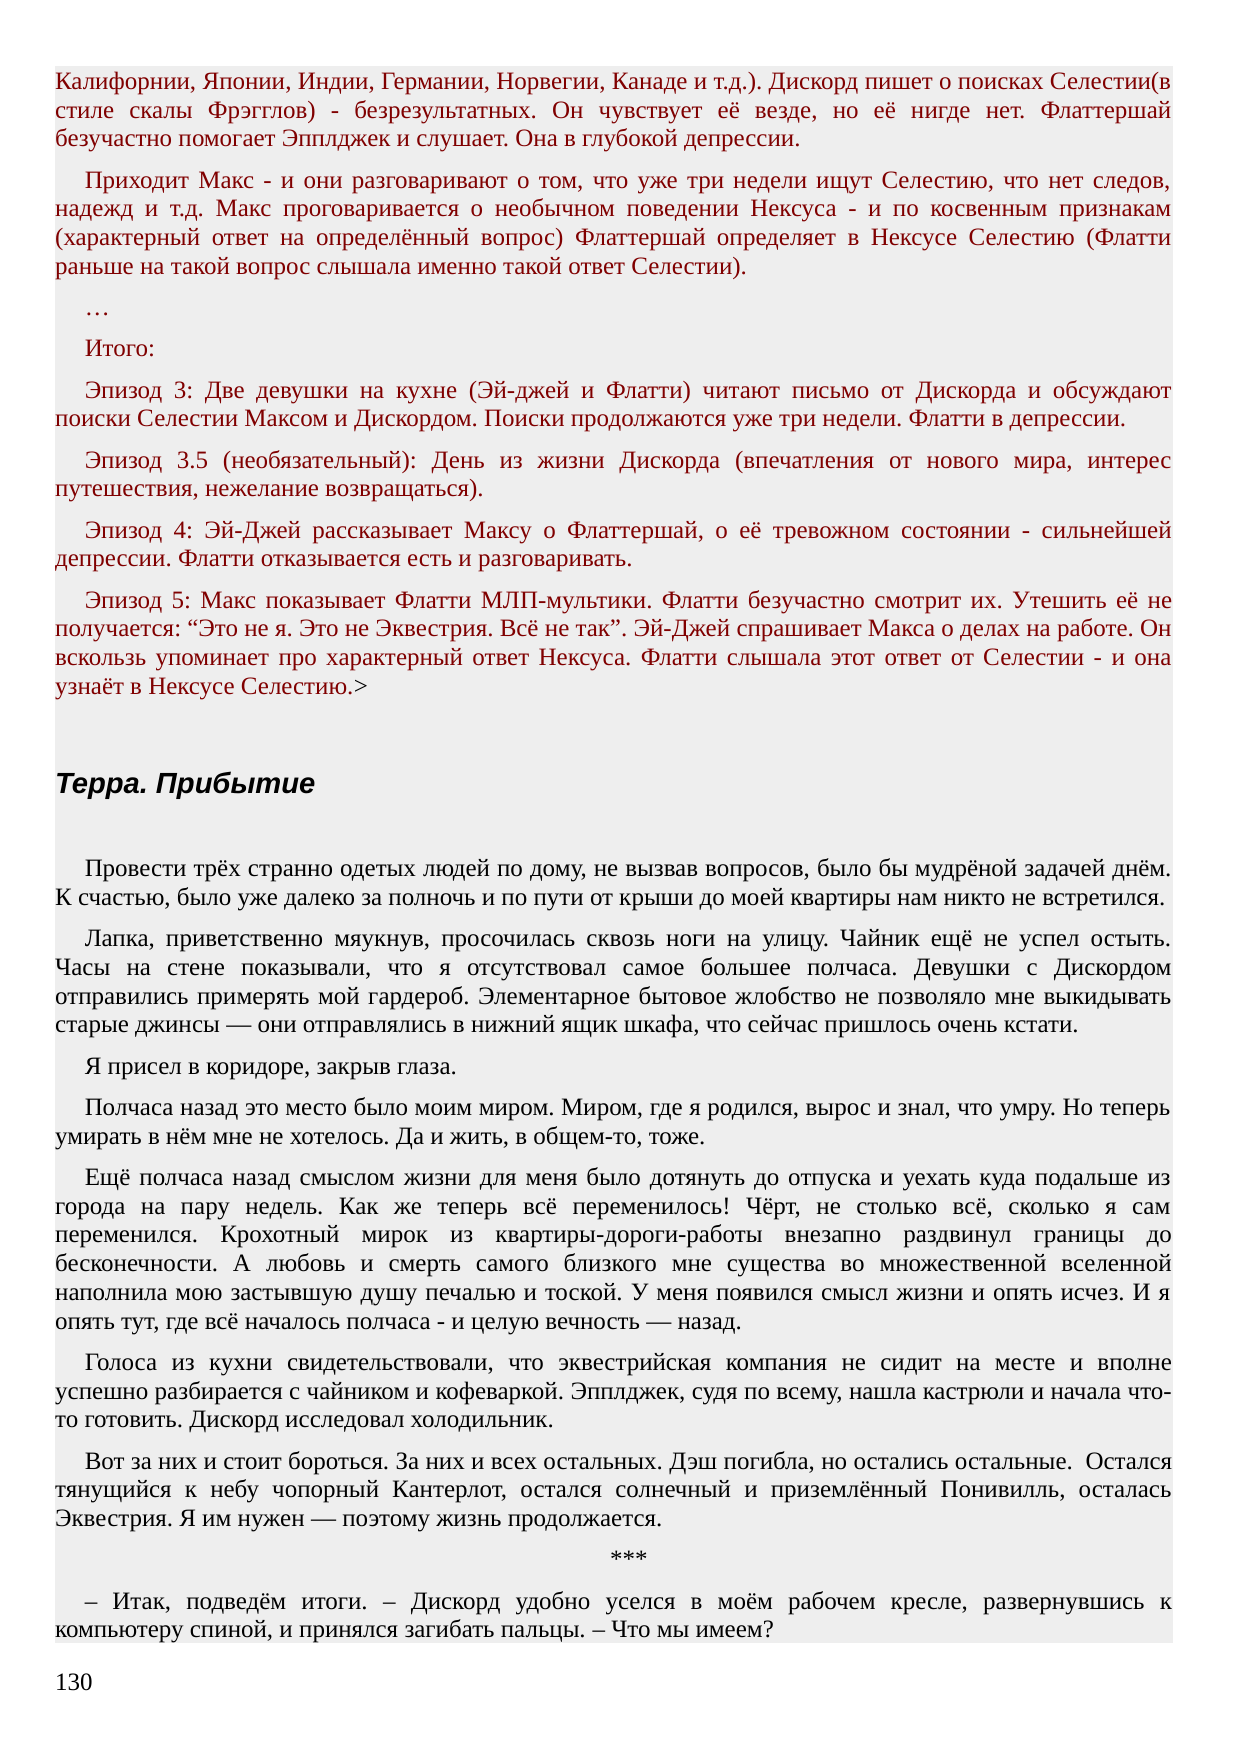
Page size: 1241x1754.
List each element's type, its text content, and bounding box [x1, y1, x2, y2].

text Я присел в коридоре, закрыв глаза. [55, 1051, 1173, 1079]
text Эпизод 3: Две девушки на кухне (Эй-джей и Флатти) читают письмо от Дискорда и обсуждают поиски Селестии Максом и Дискордом. Поиски продолжаются уже три недели. Флатти в депрессии. [55, 375, 1173, 432]
text Эпизод 4: Эй-Джей рассказывает Максу о Флаттершай, о её тревожном состоянии - сильнейшей депрессии. Флатти отказывается есть и разговаривать. [55, 515, 1173, 572]
text Голоса из кухни свидетельствовали, что эквестрийская компания не сидит на месте и вполне успешно разбирается с чайником и кофеваркой. Эпплджек, судя по всему, нашла кастрюли и начала что-то готовить. Дискорд исследовал холодильник. [55, 1347, 1173, 1433]
text Эпизод 5: Макс показывает Флатти МЛП-мультики. Флатти безучастно смотрит их. Утешить её не получается: “Это не я. Это не Эквестрия. Всё не так”. Эй-Джей спрашивает Макса о делах на работе. Он вскользь упоминает про характерный ответ Нексуса. Флатти слышала этот ответ от Селестии - и она узнаёт в Нексусе Селестию.> [55, 585, 1173, 700]
text … [55, 292, 1173, 321]
text Лапка, приветственно мяукнув, просочилась сквозь ноги на улицу. Чайник ещё не успел остыть. Часы на стене показывали, что я отсутствовал самое большее полчаса. Девушки с Дискордом отправились примерять мой гардероб. Элементарное бытовое жлобство не позволяло мне выкидывать старые джинсы — они отправлялись в нижний ящик шкафа, что сейчас пришлось очень кстати. [55, 923, 1173, 1038]
subtitle Терра. Прибытие [55, 766, 1173, 799]
text – Итак, подведём итоги. – Дискорд удобно уселся в моём рабочем кресле, развернувшись к компьютеру спиной, и принялся загибать пальцы. – Что мы имеем? [55, 1586, 1173, 1643]
text Итого: [55, 333, 1173, 362]
text Калифорнии, Японии, Индии, Германии, Норвегии, Канаде и т.д.). Дискорд пишет о поисках Селестии(в стиле скалы Фрэгглов) - безрезультатных. Он чувствует её везде, но её нигде нет. Флаттершай безучастно помогает Эпплджек и слушает. Она в глубокой депрессии. [55, 66, 1173, 152]
text Провести трёх странно одетых людей по дому, не вызвав вопросов, было бы мудрёной задачей днём. К счастью, было уже далеко за полночь и по пути от крыши до моей квартиры нам никто не встретился. [55, 853, 1173, 911]
text Приходит Макс - и они разговаривают о том, что уже три недели ищут Селестию, что нет следов, надежд и т.д. Макс проговаривается о необычном поведении Нексуса - и по косвенным признакам (характерный ответ на определённый вопрос) Флаттершай определяет в Нексусе Селестию (Флатти раньше на такой вопрос слышала именно такой ответ Селестии). [55, 165, 1173, 280]
text Эпизод 3.5 (необязательный): День из жизни Дискорда (впечатления от нового мира, интерес путешествия, нежелание возвращаться). [55, 445, 1173, 502]
text Ещё полчаса назад смыслом жизни для меня было дотянуть до отпуска и уехать куда подальше из города на пару недель. Как же теперь всё переменилось! Чёрт, не столько всё, сколько я сам переменился. Крохотный мирок из квартиры-дороги-работы внезапно раздвинул границы до бесконечности. А любовь и смерть самого близкого мне существа во множественной вселенной наполнила мою застывшую душу печалью и тоской. У меня появился смысл жизни и опять исчез. И я опять тут, где всё началось полчаса - и целую вечность — назад. [55, 1162, 1173, 1334]
text Полчаса назад это место было моим миром. Миром, где я родился, вырос и знал, что умру. Но теперь умирать в нём мне не хотелось. Да и жить, в общем-то, тоже. [55, 1092, 1173, 1149]
text Вот за них и стоит бороться. За них и всех остальных. Дэш погибла, но остались остальные. Остался тянущийся к небу чопорный Кантерлот, остался солнечный и приземлённый Понивилль, осталась Эквестрия. Я им нужен — поэтому жизнь продолжается. [55, 1446, 1173, 1532]
text *** [55, 1544, 1173, 1573]
